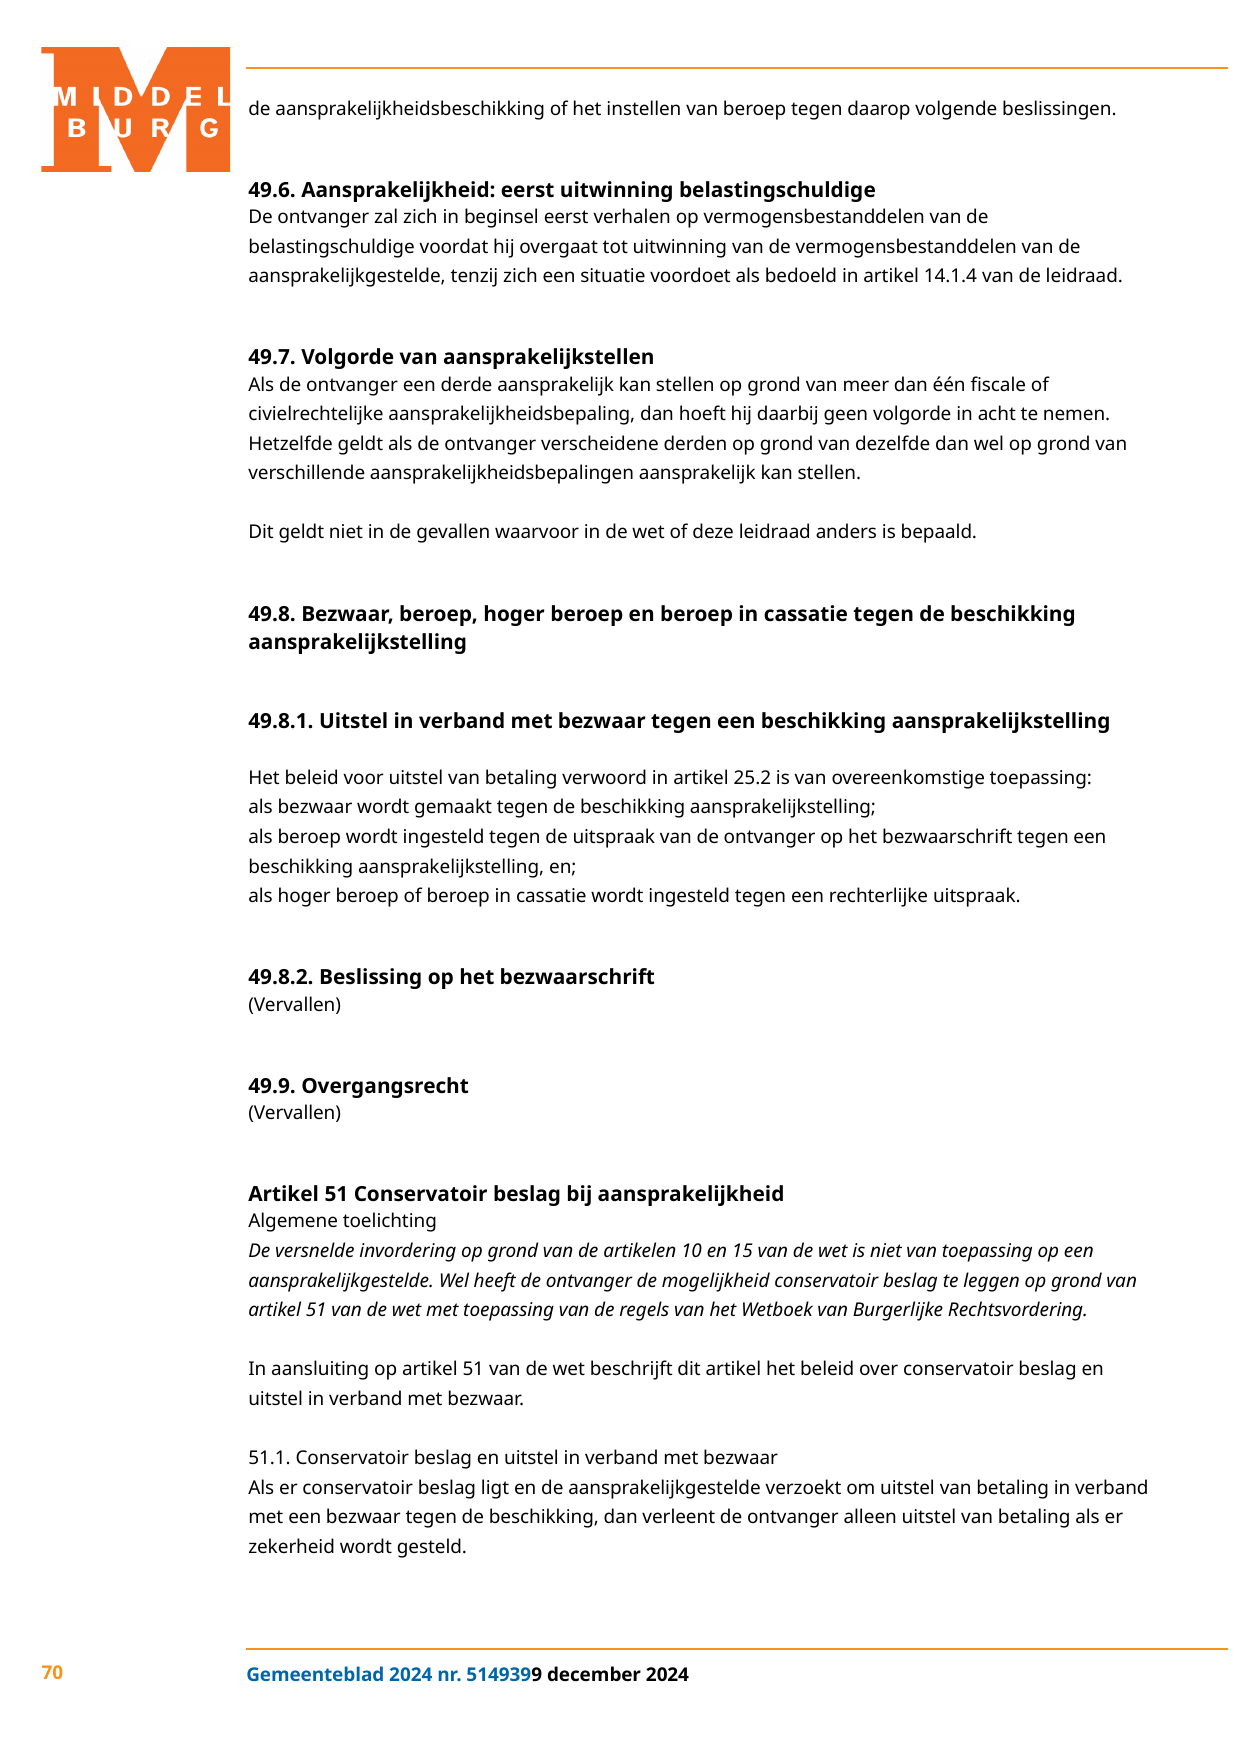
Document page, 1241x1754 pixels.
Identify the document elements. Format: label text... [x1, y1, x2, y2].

text (Vervallen) [248, 1099, 1152, 1125]
text De ontvanger zal zich in beginsel eerst verhalen op vermogensbestanddelen van de belastingschuldige voordat hij overgaat tot uitwinning van de vermogensbestanddelen van de aansprakelijkgestelde, tenzij zich een situatie voordoet als bedoeld in artikel 14.1.4 van de leidraad. [248, 203, 1152, 288]
text Als er conservatoir beslag ligt en de aansprakelijkgestelde verzoekt om uitstel van betaling in verband met een bezwaar tegen de beschikking, dan verleent de ontvanger alleen uitstel van betaling als er zekerheid wordt gesteld. [248, 1474, 1152, 1559]
text 51.1. Conservatoir beslag en uitstel in verband met bezwaar [248, 1444, 1152, 1470]
text 49.8. Bezwaar, beroep, hoger beroep en beroep in cassatie tegen de beschikking aansprakelijkstelling [248, 599, 1152, 656]
text 49.9. Overgangsrecht [248, 1071, 1152, 1099]
text Het beleid voor uitstel van betaling verwoord in artikel 25.2 is van overeenkomstige toepassing: [248, 764, 1152, 790]
picture [41, 47, 231, 172]
text 49.8.2. Beslissing op het bezwaarschrift [248, 962, 1152, 991]
text de aansprakelijkheidsbeschikking of het instellen van beroep tegen daarop volgende beslissingen. [248, 95, 1152, 121]
text als beroep wordt ingesteld tegen de uitspraak van de ontvanger op het bezwaarschrift tegen een beschikking aansprakelijkstelling, en; [248, 823, 1152, 878]
text 49.8.1. Uitstel in verband met bezwaar tegen een beschikking aansprakelijkstelling [248, 706, 1152, 734]
text Dit geldt niet in de gevallen waarvoor in de wet of deze leidraad anders is bepaald. [248, 519, 1152, 544]
text Algemene toelichting [248, 1208, 1152, 1233]
text als hoger beroep of beroep in cassatie wordt ingesteld tegen een rechterlijke uitspraak. [248, 882, 1152, 908]
text (Vervallen) [248, 991, 1152, 1017]
text Als de ontvanger een derde aansprakelijk kan stellen op grond van meer dan één fiscale of civielrechtelijke aansprakelijkheidsbepaling, dan hoeft hij daarbij geen volgorde in acht te nemen. Hetzelfde geldt als de ontvanger verscheidene derden op grond van dezelfde dan wel op grond van verschillende aansprakelijkheidsbepalingen aansprakelijk kan stellen. [248, 371, 1152, 485]
text De versnelde invordering op grond van de artikelen 10 en 15 van de wet is niet van toepassing op een aansprakelijkgestelde. Wel heeft de ontvanger de mogelijkheid conservatoir beslag te leggen op grond van artikel 51 van de wet met toepassing van de regels van het Wetboek van Burgerlijke Rechtsvordering. [248, 1237, 1152, 1322]
text 49.7. Volgorde van aansprakelijkstellen [248, 342, 1152, 371]
text als bezwaar wordt gemaakt tegen de beschikking aansprakelijkstelling; [248, 794, 1152, 819]
text Artikel 51 Conservatoir beslag bij aansprakelijkheid [248, 1179, 1152, 1208]
text 49.6. Aansprakelijkheid: eerst uitwinning belastingschuldige [248, 175, 1152, 203]
text In aansluiting op artikel 51 van de wet beschrijft dit artikel het beleid over conservatoir beslag en uitstel in verband met bezwaar. [248, 1356, 1152, 1411]
